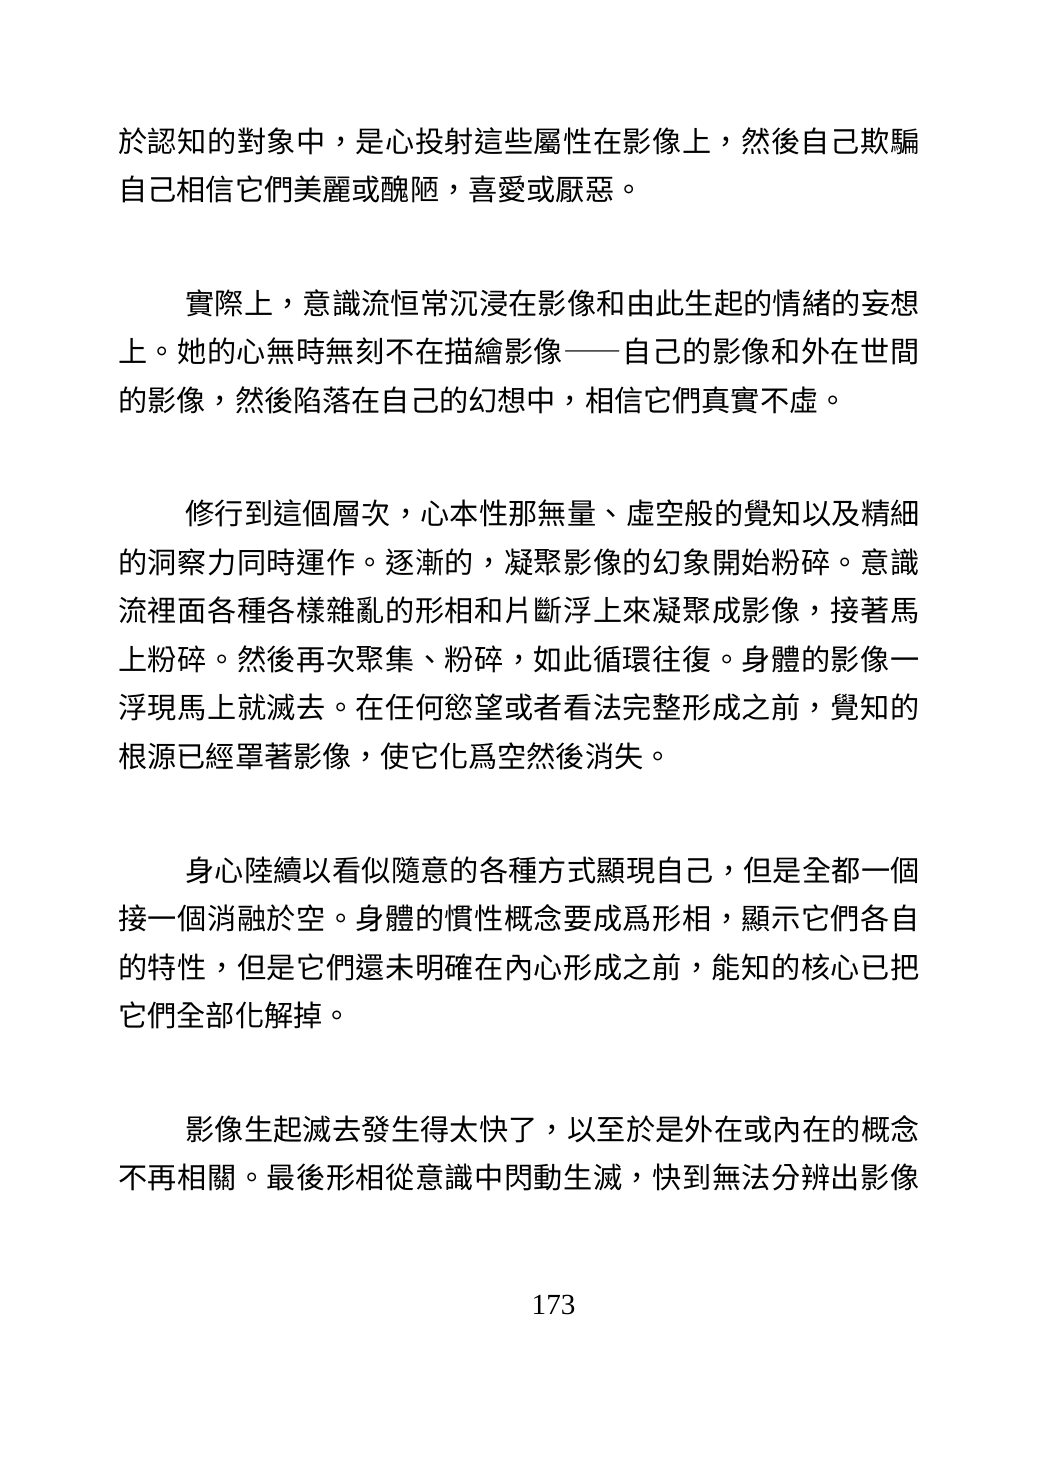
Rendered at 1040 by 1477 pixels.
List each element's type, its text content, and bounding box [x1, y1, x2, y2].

text 影像生起滅去發生得太快了，以至於是外在或內在的概念不再相關。最後形相從意識中閃動生滅，快到無法分辨出影像 [118, 1106, 921, 1197]
text 實際上，意識流恒常沉浸在影像和由此生起的情緒的妄想上。她的心無時無刻不在描繪影像——自己的影像和外在世間的影像，然後陷落在自己的幻想中，相信它們真實不虛。 [118, 280, 921, 419]
text 於認知的對象中，是心投射這些屬性在影像上，然後自己欺騙自己相信它們美麗或醜陋，喜愛或厭惡。 [118, 118, 921, 209]
text 修行到這個層次，心本性那無量、虛空般的覺知以及精細的洞察力同時運作。逐漸的，凝聚影像的幻象開始粉碎。意識流裡面各種各樣雜亂的形相和片斷浮上來凝聚成影像，接著馬上粉碎。然後再次聚集、粉碎，如此循環往復。身體的影像一浮現馬上就滅去。在任何慾望或者看法完整形成之前，覺知的根源已經罩著影像，使它化爲空然後消失。 [118, 491, 921, 776]
text 身心陸續以看似隨意的各種方式顯現自己，但是全都一個接一個消融於空。身體的慣性概念要成爲形相，顯示它們各自的特性，但是它們還未明確在內心形成之前，能知的核心已把它們全部化解掉。 [118, 847, 921, 1035]
